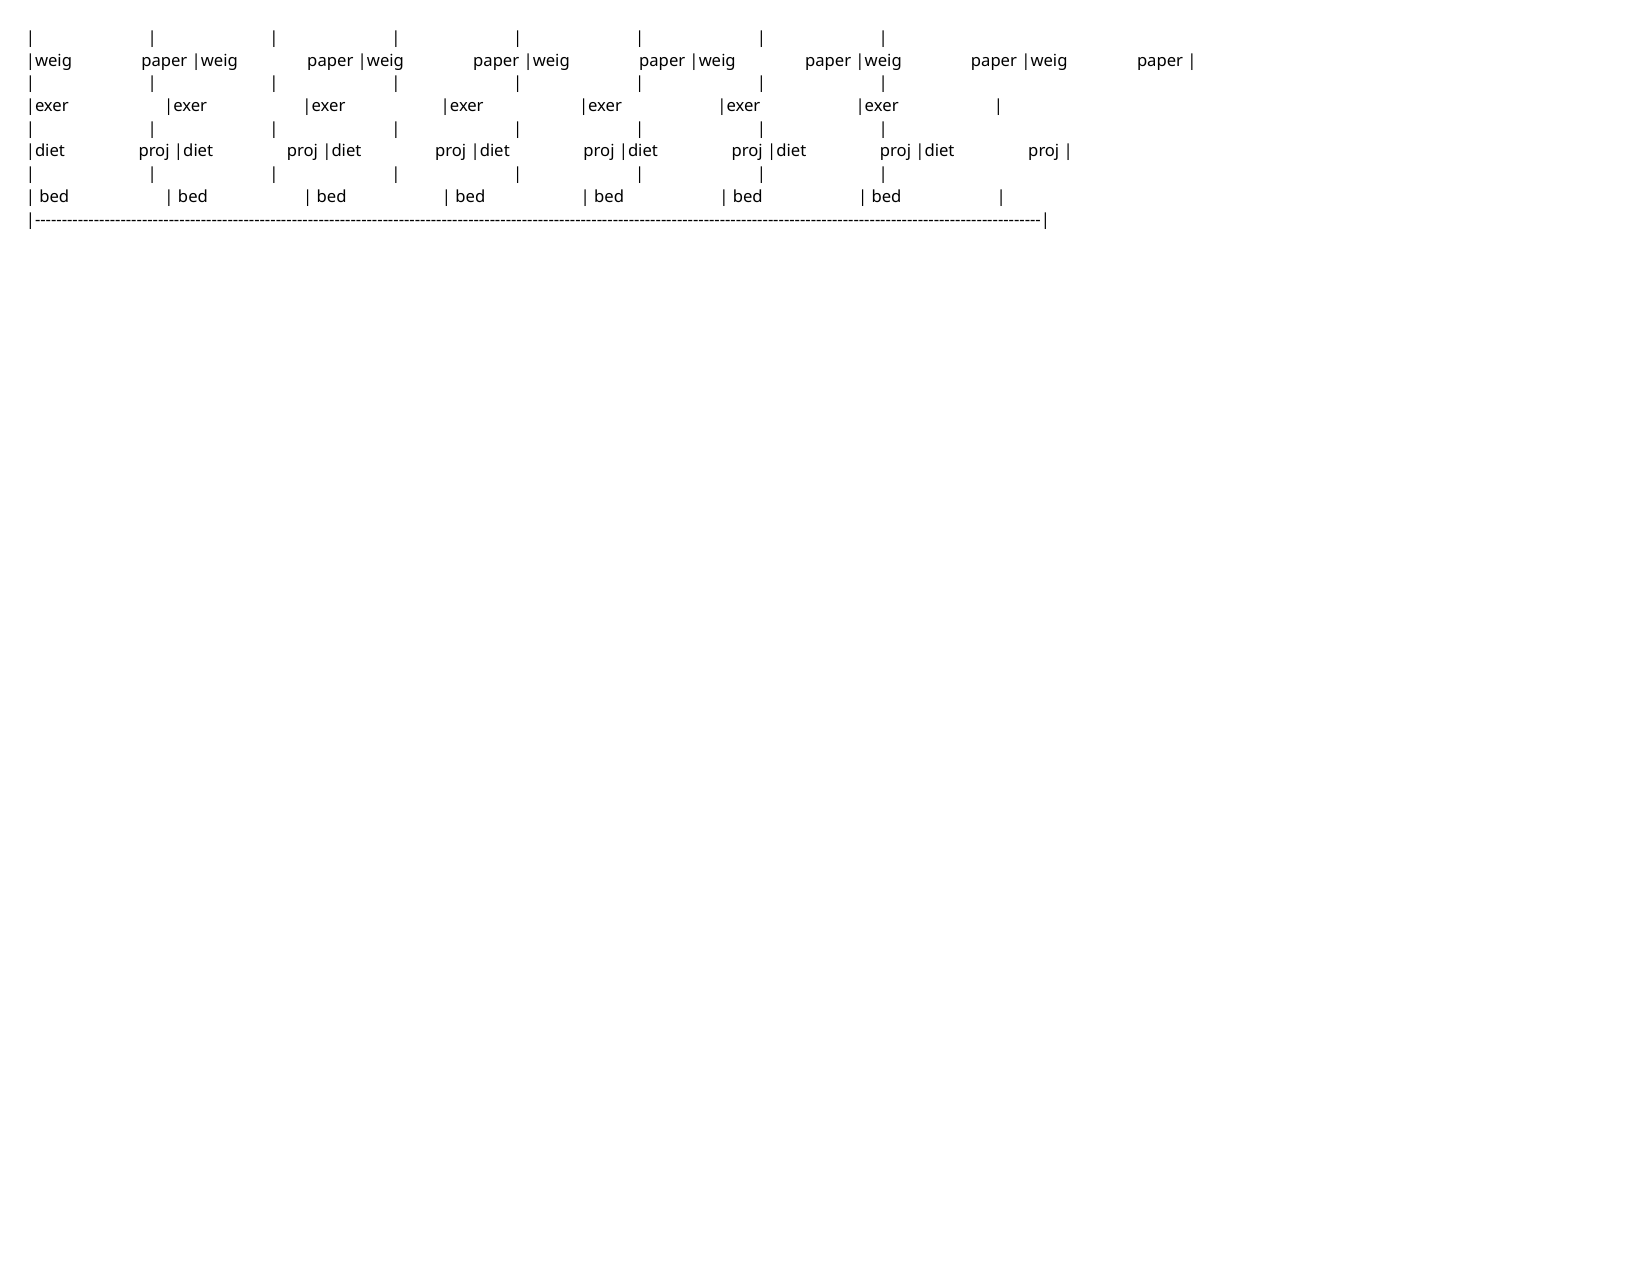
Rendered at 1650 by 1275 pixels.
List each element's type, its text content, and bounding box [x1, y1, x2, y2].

text | bed | bed | bed | bed | bed | bed | bed | [26, 184, 1624, 207]
text | | | | | | | | [26, 71, 1624, 94]
text | | | | | | | | [26, 162, 1624, 184]
text |weig paper |weig paper |weig paper |weig paper |weig paper |weig paper |weig paper | [26, 48, 1624, 71]
text | | | | | | | | [26, 26, 1624, 48]
text |diet proj |diet proj |diet proj |diet proj |diet proj |diet proj |diet proj | [26, 139, 1624, 162]
text | | | | | | | | [26, 116, 1624, 139]
text |exer |exer |exer |exer |exer |exer |exer | [26, 94, 1624, 116]
text |--------------------------------------------------------------------------------------------------------------------------------------------------------------------------------------------| [26, 207, 1624, 230]
